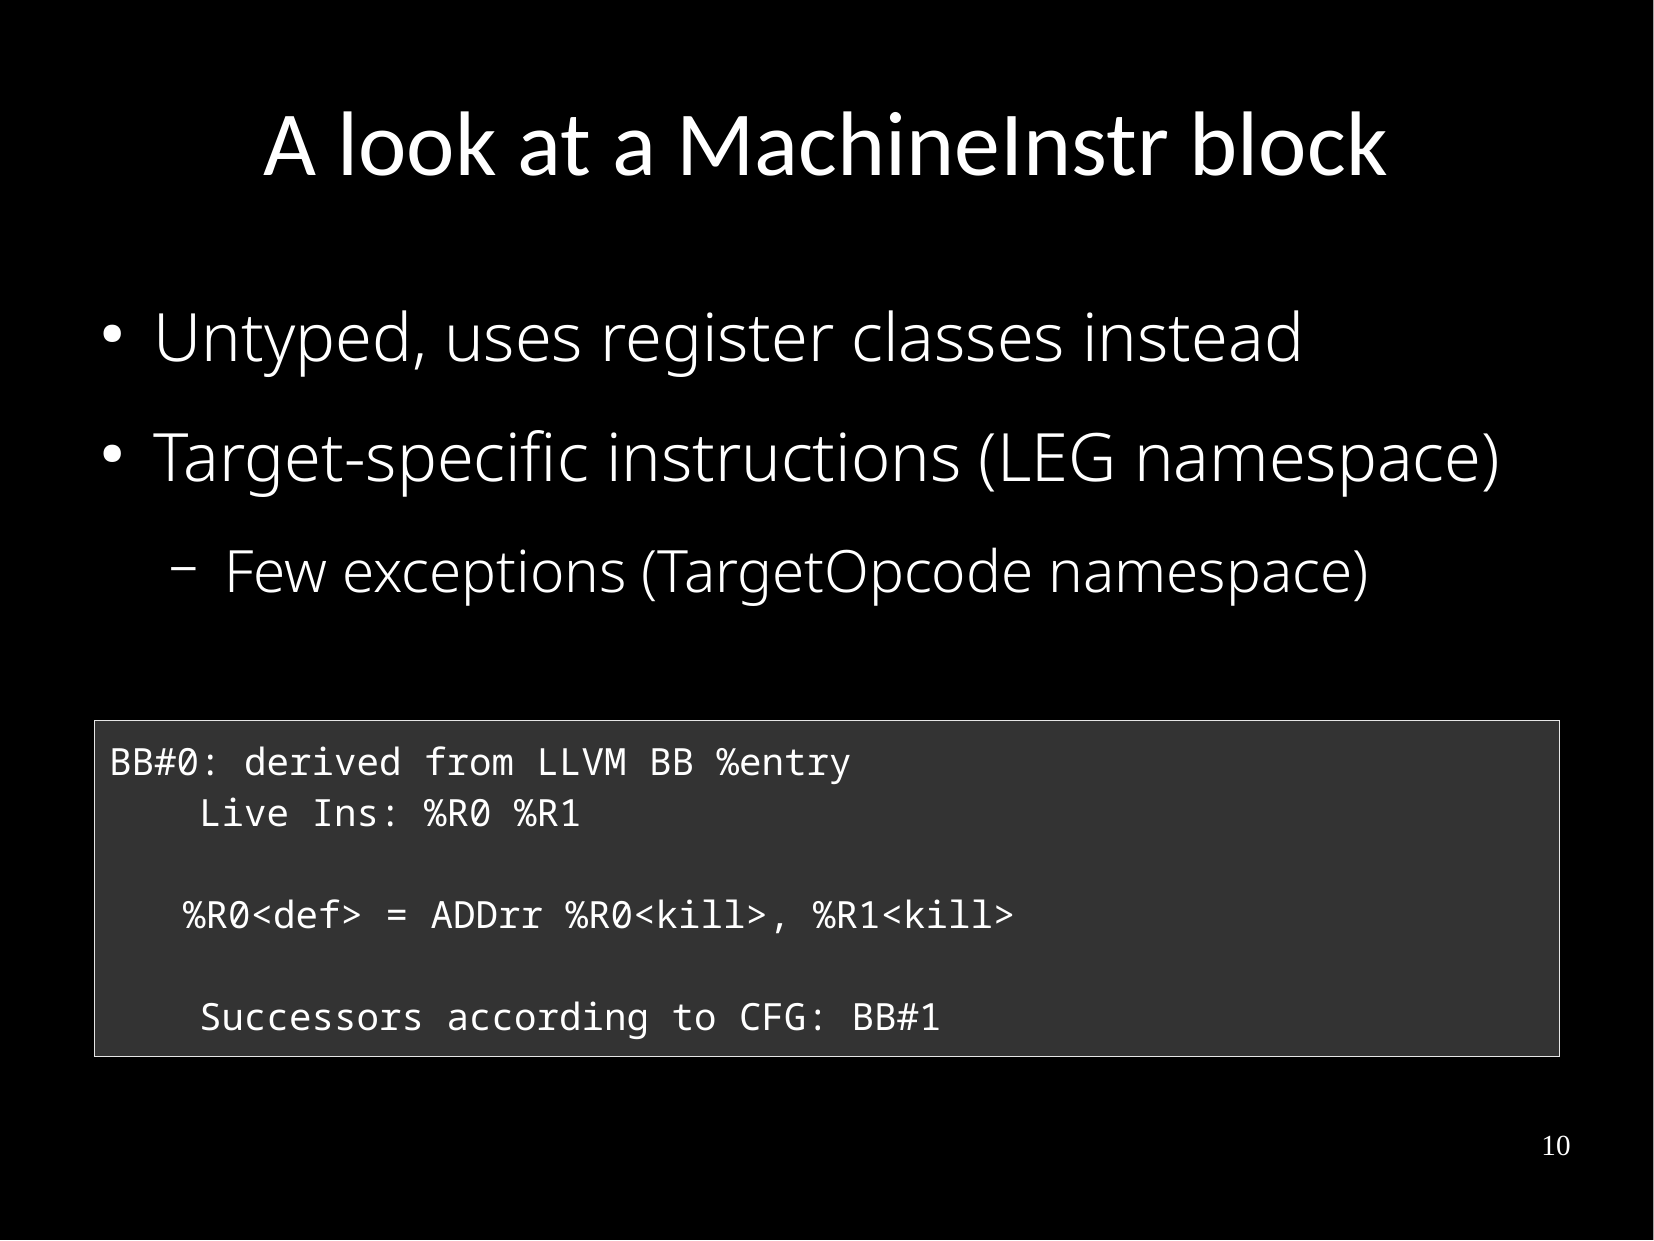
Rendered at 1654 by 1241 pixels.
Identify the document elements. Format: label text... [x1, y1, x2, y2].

text_box BB#0: derived from LLVM BB %entry Live Ins: %R0 %R1 %R0<def> = ADDrr %R0<kill>, %R1<kill> Successors according to CFG: BB#1 [94, 720, 1560, 976]
title A look at a MachineInstr block [82, 49, 1571, 257]
list Untyped, uses register classes instead Target-specific instructions (LEG namespace) Few exceptions (TargetOpcode namespace) [82, 290, 1574, 745]
